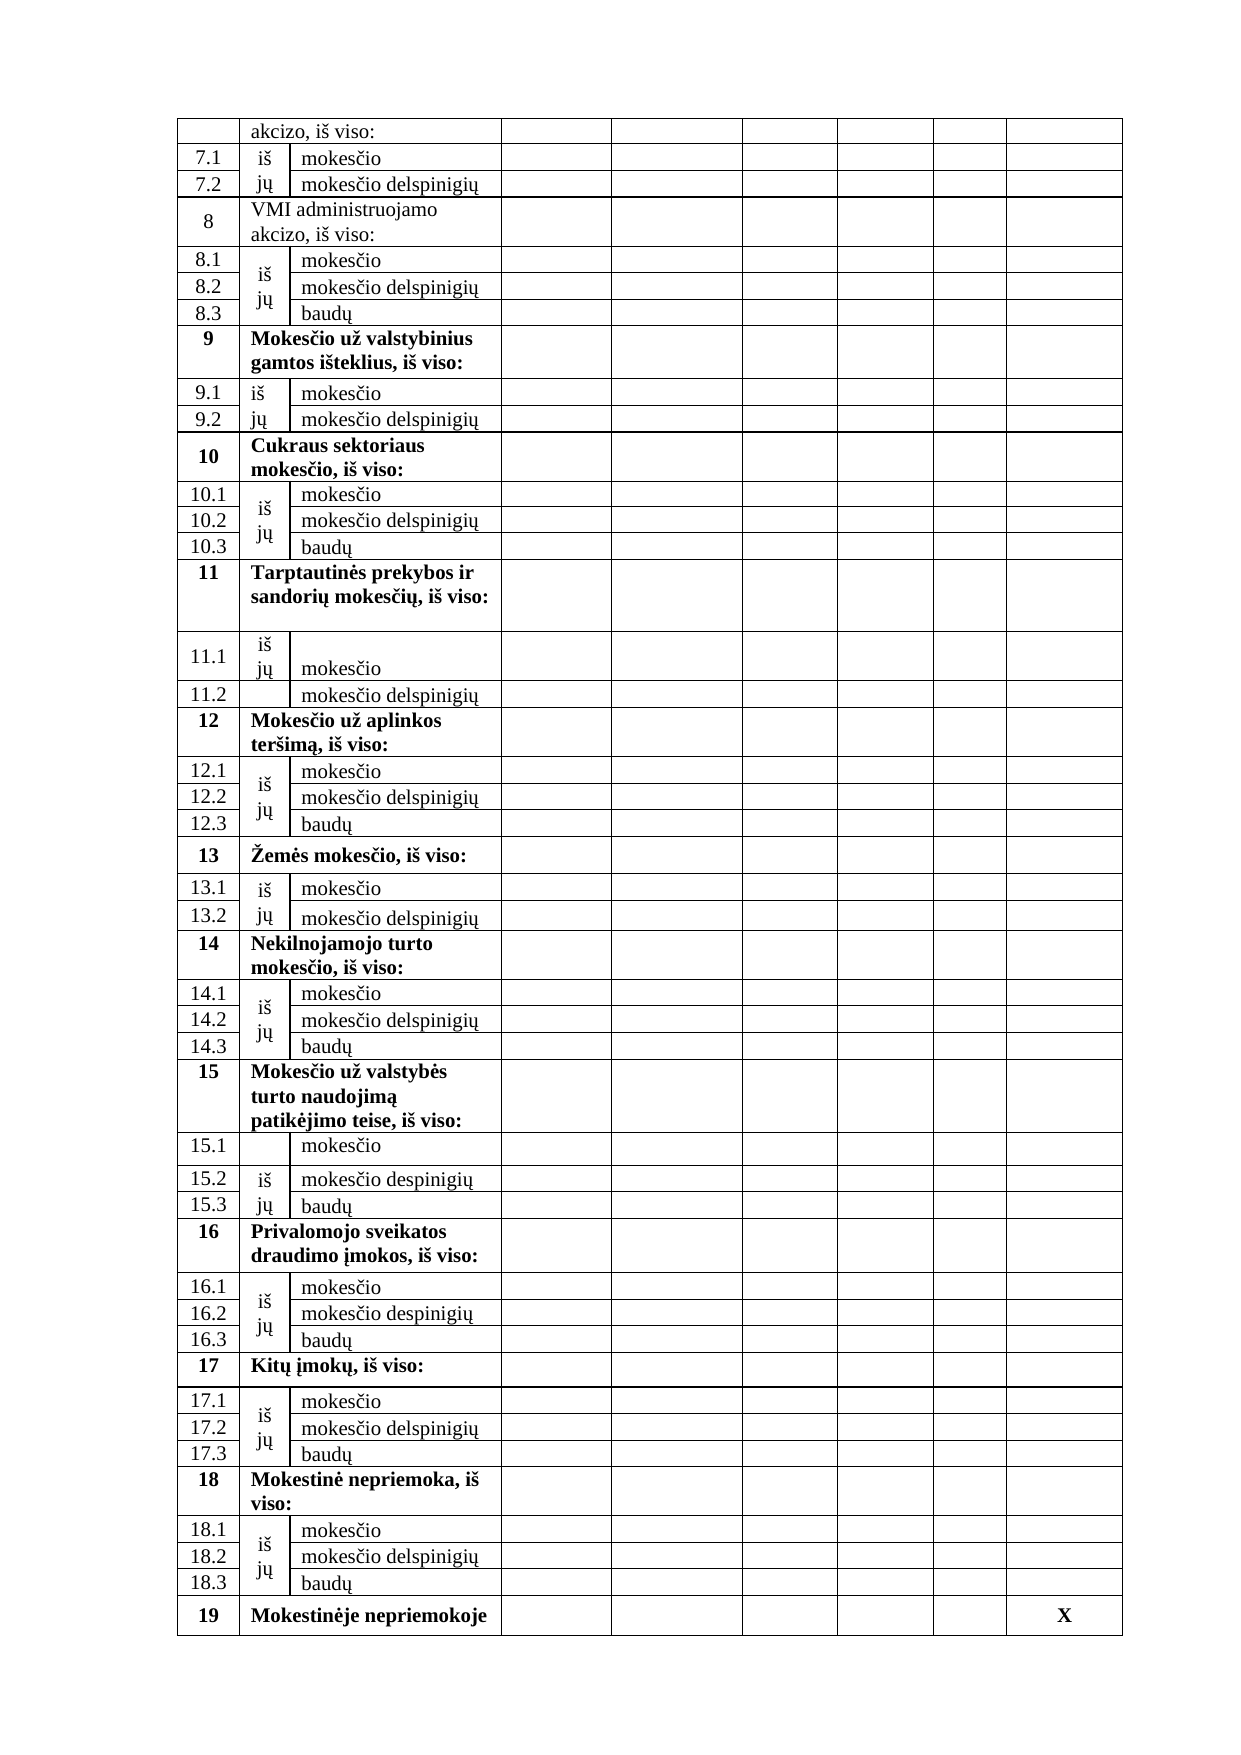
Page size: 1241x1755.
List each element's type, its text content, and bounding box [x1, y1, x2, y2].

table_cell 12 [178, 708, 239, 756]
table_cell [934, 708, 1006, 756]
table_cell [934, 326, 1006, 378]
table_cell [502, 874, 611, 900]
table_cell [838, 1441, 933, 1466]
table_cell 18.2 [178, 1543, 239, 1568]
table_cell [1007, 681, 1122, 707]
table_cell [743, 837, 837, 873]
table_cell [743, 931, 837, 979]
table_cell [934, 1219, 1006, 1272]
table_cell mokesčio [291, 874, 501, 900]
table_cell 16 [178, 1219, 239, 1272]
table_cell [743, 1219, 837, 1272]
table_cell 17 [178, 1353, 239, 1386]
table_cell [743, 708, 837, 756]
table_cell [743, 1060, 837, 1132]
table_cell [934, 171, 1006, 196]
table_cell [502, 757, 611, 783]
table_cell [934, 1414, 1006, 1439]
table_cell 11 [178, 560, 239, 631]
table_cell Žemės mokesčio, iš viso: [240, 837, 501, 873]
table_cell [502, 810, 611, 836]
table_cell [934, 1441, 1006, 1466]
table_cell [502, 273, 611, 299]
table_cell mokesčio delspinigių [291, 273, 501, 299]
table_cell [502, 837, 611, 873]
table_cell [612, 1006, 742, 1032]
table_cell [1007, 708, 1122, 756]
table_cell 17.2 [178, 1414, 239, 1439]
table_cell [612, 326, 742, 378]
table_cell mokesčio despinigių [291, 1300, 501, 1325]
table_cell Nekilnojamojo turto mokesčio, iš viso: [240, 931, 501, 979]
table_cell [743, 507, 837, 532]
table_cell [502, 1219, 611, 1272]
table_cell 15.2 [178, 1166, 239, 1191]
table_cell iš jų [240, 1166, 289, 1218]
table_cell [1007, 247, 1122, 272]
table_cell [502, 533, 611, 559]
table_cell mokesčio [291, 379, 501, 405]
table_cell [743, 326, 837, 378]
table_cell [1007, 482, 1122, 506]
table_cell 18 [178, 1467, 239, 1515]
table_cell [612, 119, 742, 143]
table_cell Mokesčio už valstybės turto naudojimą patikėjimo teise, iš viso: [240, 1060, 501, 1132]
table_cell [838, 1569, 933, 1595]
table_cell [1007, 1300, 1122, 1325]
table_cell [934, 560, 1006, 631]
table_cell 16.2 [178, 1300, 239, 1325]
table_cell [934, 1326, 1006, 1352]
table_cell [838, 1166, 933, 1191]
table_cell 19 [178, 1596, 239, 1635]
table_cell [612, 560, 742, 631]
table_cell [743, 1133, 837, 1164]
table_cell [838, 1543, 933, 1568]
table_cell 7.2 [178, 171, 239, 196]
table_cell [838, 560, 933, 631]
table_cell [934, 144, 1006, 170]
table_cell [934, 757, 1006, 783]
table_cell 10.3 [178, 533, 239, 559]
table_cell [502, 1414, 611, 1439]
table_cell [743, 1441, 837, 1466]
table_cell [934, 837, 1006, 873]
table_cell [934, 198, 1006, 246]
table_cell [612, 1033, 742, 1058]
table_cell [502, 119, 611, 143]
table_cell mokesčio [291, 1516, 501, 1542]
table_cell [612, 980, 742, 1005]
table_cell [612, 757, 742, 783]
table_cell [838, 1467, 933, 1515]
table_cell [934, 1353, 1006, 1386]
table_cell [612, 433, 742, 481]
table_cell [743, 144, 837, 170]
table_cell iš jų [240, 874, 289, 929]
table_cell mokesčio delspinigių [291, 681, 501, 707]
table_cell [612, 533, 742, 559]
table_cell 16.1 [178, 1273, 239, 1299]
table_cell [502, 1543, 611, 1568]
table_cell [612, 784, 742, 809]
table_cell Tarptautinės prekybos ir sandorių mokesčių, iš viso: [240, 560, 501, 631]
table_cell [1007, 1414, 1122, 1439]
table_cell 11.1 [178, 632, 239, 680]
table_cell [502, 1467, 611, 1515]
table_cell [612, 708, 742, 756]
table_cell mokesčio [291, 247, 501, 272]
table_cell 13.1 [178, 874, 239, 900]
table_cell [743, 874, 837, 900]
table_cell [1007, 1569, 1122, 1595]
table_cell [838, 931, 933, 979]
table_cell [612, 1353, 742, 1386]
table_cell [612, 273, 742, 299]
table_cell 17.1 [178, 1388, 239, 1413]
table_cell [743, 1596, 837, 1635]
table_cell baudų [291, 1441, 501, 1466]
table_cell [502, 1596, 611, 1635]
table_cell [612, 406, 742, 431]
table_cell 13.2 [178, 901, 239, 929]
table_cell [838, 1596, 933, 1635]
table_cell [838, 144, 933, 170]
table_cell [934, 482, 1006, 506]
table_cell iš jų [240, 1273, 289, 1352]
table_cell [934, 1006, 1006, 1032]
table_cell 16.3 [178, 1326, 239, 1352]
table_cell [934, 810, 1006, 836]
table_cell [743, 1033, 837, 1058]
table_cell [838, 1133, 933, 1164]
table_cell baudų [291, 1569, 501, 1595]
table_cell [838, 874, 933, 900]
table_cell [838, 300, 933, 325]
table_cell [934, 1060, 1006, 1132]
table_cell [502, 247, 611, 272]
table_cell [934, 901, 1006, 929]
table_cell [743, 533, 837, 559]
table_cell [1007, 901, 1122, 929]
table_cell [612, 1543, 742, 1568]
table_cell [178, 119, 239, 143]
table_cell Privalomojo sveikatos draudimo įmokos, iš viso: [240, 1219, 501, 1272]
table_cell [1007, 1060, 1122, 1132]
table_cell Mokesčio už valstybinius gamtos išteklius, iš viso: [240, 326, 501, 378]
table_cell [1007, 1516, 1122, 1542]
table_cell [502, 300, 611, 325]
table_cell [502, 632, 611, 680]
table_cell [502, 784, 611, 809]
table_cell [612, 632, 742, 680]
table_cell [934, 632, 1006, 680]
table_cell [1007, 1441, 1122, 1466]
table_cell [240, 1133, 289, 1164]
table_cell [743, 1467, 837, 1515]
table_cell [743, 198, 837, 246]
table_cell [743, 980, 837, 1005]
table_cell [612, 1273, 742, 1299]
table_cell [1007, 560, 1122, 631]
table_cell [743, 784, 837, 809]
table_cell [612, 874, 742, 900]
table_cell [838, 1353, 933, 1386]
table_cell [502, 681, 611, 707]
table_cell 8.2 [178, 273, 239, 299]
table_cell [1007, 1467, 1122, 1515]
table_cell [743, 1006, 837, 1032]
table_cell Mokestinė nepriemoka, iš viso: [240, 1467, 501, 1515]
table_cell mokesčio [291, 1133, 501, 1164]
table_cell 9.1 [178, 379, 239, 405]
table_cell [743, 300, 837, 325]
table_cell iš jų [240, 247, 289, 325]
table_cell [1007, 784, 1122, 809]
table_cell [934, 1516, 1006, 1542]
table_cell [502, 1006, 611, 1032]
table_cell 9 [178, 326, 239, 378]
table_cell baudų [291, 533, 501, 559]
table_cell [934, 406, 1006, 431]
table_cell iš jų [240, 757, 289, 836]
table_cell [838, 406, 933, 431]
table_cell 18.3 [178, 1569, 239, 1595]
table_cell baudų [291, 300, 501, 325]
table_cell 10.1 [178, 482, 239, 506]
table_cell 9.2 [178, 406, 239, 431]
table_cell [612, 198, 742, 246]
table_cell [743, 273, 837, 299]
table_cell 13 [178, 837, 239, 873]
table_cell [1007, 1033, 1122, 1058]
table_cell [743, 1192, 837, 1218]
table_cell iš jų [240, 980, 289, 1058]
table_cell mokesčio delspinigių [291, 784, 501, 809]
table_cell [1007, 300, 1122, 325]
table_cell [502, 1388, 611, 1413]
table_cell [838, 1516, 933, 1542]
table_cell [1007, 273, 1122, 299]
table_cell [838, 784, 933, 809]
table_cell [1007, 980, 1122, 1005]
table_cell [934, 1388, 1006, 1413]
table_cell [934, 1273, 1006, 1299]
table_cell [934, 1166, 1006, 1191]
table_cell akcizo, iš viso: [240, 119, 501, 143]
table_cell 11.2 [178, 681, 239, 707]
table_cell [934, 681, 1006, 707]
table_cell [502, 433, 611, 481]
table_cell iš jų [240, 632, 289, 680]
table_cell [1007, 1273, 1122, 1299]
table_cell [502, 144, 611, 170]
table_cell [502, 1326, 611, 1352]
table_cell mokesčio delspinigių [291, 1543, 501, 1568]
table_cell iš jų [240, 1388, 289, 1466]
table_cell [743, 119, 837, 143]
table_cell baudų [291, 810, 501, 836]
table_cell [1007, 171, 1122, 196]
table_cell [502, 1033, 611, 1058]
table_cell [612, 1133, 742, 1164]
table_cell [502, 1166, 611, 1191]
table_cell [1007, 406, 1122, 431]
table_cell [1007, 931, 1122, 979]
table_cell [612, 144, 742, 170]
table_cell [743, 681, 837, 707]
table_cell [838, 1192, 933, 1218]
table_cell [743, 1273, 837, 1299]
table_cell mokesčio delspinigių [291, 507, 501, 532]
table_cell [1007, 837, 1122, 873]
table_cell [612, 931, 742, 979]
table_cell [612, 1166, 742, 1191]
table_cell [612, 1388, 742, 1413]
table_cell [838, 1300, 933, 1325]
table_cell baudų [291, 1326, 501, 1352]
table_cell [1007, 144, 1122, 170]
table_cell [934, 1033, 1006, 1058]
table_cell 15 [178, 1060, 239, 1132]
table_cell [838, 247, 933, 272]
table_cell [502, 198, 611, 246]
table_cell [838, 379, 933, 405]
table_cell Mokesčio už aplinkos teršimą, iš viso: [240, 708, 501, 756]
table_cell [502, 1060, 611, 1132]
table_cell [1007, 433, 1122, 481]
table_cell mokesčio [291, 482, 501, 506]
table_cell [838, 810, 933, 836]
table_cell [612, 1467, 742, 1515]
table_cell [934, 1569, 1006, 1595]
table_cell mokesčio delspinigių [291, 1006, 501, 1032]
table_cell [838, 433, 933, 481]
table_cell [838, 482, 933, 506]
table_cell iš jų [240, 144, 289, 196]
table_cell mokesčio delspinigių [291, 406, 501, 431]
table_cell 14.2 [178, 1006, 239, 1032]
table_cell 15.1 [178, 1133, 239, 1164]
table_cell [838, 119, 933, 143]
table_cell [612, 1596, 742, 1635]
table_cell mokesčio delspinigių [291, 1414, 501, 1439]
table_cell 14.3 [178, 1033, 239, 1058]
table_cell iš jų [240, 379, 289, 431]
table_cell [934, 507, 1006, 532]
table_cell [838, 1060, 933, 1132]
table_cell 8.3 [178, 300, 239, 325]
table_cell [934, 1133, 1006, 1164]
table_cell [612, 482, 742, 506]
table_cell [612, 379, 742, 405]
table_cell [1007, 1326, 1122, 1352]
table_cell 14.1 [178, 980, 239, 1005]
table_cell [743, 1300, 837, 1325]
table_cell [838, 533, 933, 559]
table_cell [612, 681, 742, 707]
table_cell [838, 1006, 933, 1032]
table_cell [1007, 1353, 1122, 1386]
table_cell [743, 1516, 837, 1542]
table_cell [502, 326, 611, 378]
table_cell [1007, 1192, 1122, 1218]
table_cell baudų [291, 1192, 501, 1218]
table_cell [1007, 533, 1122, 559]
table_cell [612, 171, 742, 196]
table_cell [743, 1166, 837, 1191]
table_cell [1007, 632, 1122, 680]
table_cell [838, 1273, 933, 1299]
table_cell [934, 1596, 1006, 1635]
table_cell [934, 247, 1006, 272]
table_cell [934, 784, 1006, 809]
table_cell [502, 406, 611, 431]
table_cell [1007, 1006, 1122, 1032]
table_cell 12.3 [178, 810, 239, 836]
table_cell iš jų [240, 1516, 289, 1595]
table_cell [1007, 119, 1122, 143]
table_cell [1007, 326, 1122, 378]
table_cell [612, 300, 742, 325]
table_cell iš jų [240, 482, 289, 559]
table_cell [838, 632, 933, 680]
table_cell [1007, 1133, 1122, 1164]
table_cell 10 [178, 433, 239, 481]
table_cell [612, 1300, 742, 1325]
table_cell [502, 1133, 611, 1164]
table_cell [1007, 379, 1122, 405]
table_cell [612, 1326, 742, 1352]
table_cell [934, 273, 1006, 299]
table_cell [743, 901, 837, 929]
table_cell [838, 1388, 933, 1413]
table_cell [743, 1543, 837, 1568]
table_cell [502, 901, 611, 929]
table_cell [934, 119, 1006, 143]
table_cell mokesčio [291, 1273, 501, 1299]
table_cell [612, 1060, 742, 1132]
table_cell [838, 507, 933, 532]
table_cell [612, 1219, 742, 1272]
table_cell 8 [178, 198, 239, 246]
table_cell [743, 1326, 837, 1352]
table_cell [743, 482, 837, 506]
table_cell [502, 379, 611, 405]
table_cell mokesčio despinigių [291, 1166, 501, 1191]
table_cell 17.3 [178, 1441, 239, 1466]
table_cell [838, 1219, 933, 1272]
table_cell mokesčio [291, 632, 501, 680]
table_cell [934, 1192, 1006, 1218]
table_cell [838, 681, 933, 707]
table_cell mokesčio [291, 144, 501, 170]
table_cell [240, 681, 289, 707]
table_cell [502, 171, 611, 196]
table_cell [934, 533, 1006, 559]
table_cell [612, 1569, 742, 1595]
table_cell [743, 632, 837, 680]
table_cell [502, 1353, 611, 1386]
table_cell [743, 1388, 837, 1413]
table_cell [743, 1569, 837, 1595]
table_cell [743, 757, 837, 783]
table_cell baudų [291, 1033, 501, 1058]
table_cell [502, 1441, 611, 1466]
table_cell [612, 1192, 742, 1218]
table_cell 14 [178, 931, 239, 979]
table_cell 18.1 [178, 1516, 239, 1542]
table_cell [934, 379, 1006, 405]
table_cell [612, 1414, 742, 1439]
table_cell mokesčio [291, 980, 501, 1005]
table_cell [612, 1441, 742, 1466]
table_cell [934, 931, 1006, 979]
table_cell [612, 1516, 742, 1542]
table_cell [1007, 1219, 1122, 1272]
table_cell [502, 482, 611, 506]
table_cell [838, 273, 933, 299]
table_cell [934, 300, 1006, 325]
table_cell [838, 1033, 933, 1058]
table_cell [1007, 1166, 1122, 1191]
table_cell [743, 560, 837, 631]
table_cell [934, 874, 1006, 900]
table_cell [934, 1467, 1006, 1515]
table_cell [743, 810, 837, 836]
table_cell [934, 433, 1006, 481]
table_cell Kitų įmokų, iš viso: [240, 1353, 501, 1386]
table_cell Mokestinėje nepriemokoje [240, 1596, 501, 1635]
table_cell [502, 507, 611, 532]
table_cell [838, 980, 933, 1005]
table_cell mokesčio [291, 1388, 501, 1413]
table_cell [502, 1273, 611, 1299]
table_cell [502, 560, 611, 631]
table_cell [838, 837, 933, 873]
table_cell [1007, 810, 1122, 836]
table_cell [838, 1326, 933, 1352]
table_cell [838, 171, 933, 196]
table_cell [743, 406, 837, 431]
table_cell [743, 433, 837, 481]
table_cell 8.1 [178, 247, 239, 272]
table_cell [743, 247, 837, 272]
table_cell [502, 1516, 611, 1542]
table_cell [838, 708, 933, 756]
table_cell [743, 1414, 837, 1439]
table_cell [743, 1353, 837, 1386]
table_cell [502, 1569, 611, 1595]
table_cell 7.1 [178, 144, 239, 170]
table_cell [838, 198, 933, 246]
table_cell [934, 1300, 1006, 1325]
table_cell mokesčio delspinigių [291, 901, 501, 929]
table_cell [612, 837, 742, 873]
table_cell [1007, 757, 1122, 783]
table_cell [502, 1192, 611, 1218]
table_cell [1007, 198, 1122, 246]
table_cell 12.1 [178, 757, 239, 783]
table_cell [502, 708, 611, 756]
table_cell [502, 931, 611, 979]
table_cell [743, 171, 837, 196]
table_cell X [1007, 1596, 1122, 1635]
table_cell [838, 757, 933, 783]
table_cell mokesčio delspinigių [291, 171, 501, 196]
table_cell [743, 379, 837, 405]
table_cell [1007, 507, 1122, 532]
table_cell [612, 247, 742, 272]
table_cell [1007, 874, 1122, 900]
table_cell [838, 1414, 933, 1439]
table_cell [502, 1300, 611, 1325]
table_cell 10.2 [178, 507, 239, 532]
table_cell [934, 980, 1006, 1005]
table_cell [1007, 1388, 1122, 1413]
table_cell [612, 901, 742, 929]
table_cell mokesčio [291, 757, 501, 783]
table_cell [502, 980, 611, 1005]
table_cell [934, 1543, 1006, 1568]
table_cell [1007, 1543, 1122, 1568]
table_cell Cukraus sektoriaus mokesčio, iš viso: [240, 433, 501, 481]
table_cell [612, 507, 742, 532]
table_cell VMI administruojamo akcizo, iš viso: [240, 198, 501, 246]
table_cell [838, 901, 933, 929]
table_cell 15.3 [178, 1192, 239, 1218]
table_cell [838, 326, 933, 378]
table_cell 12.2 [178, 784, 239, 809]
table_cell [612, 810, 742, 836]
